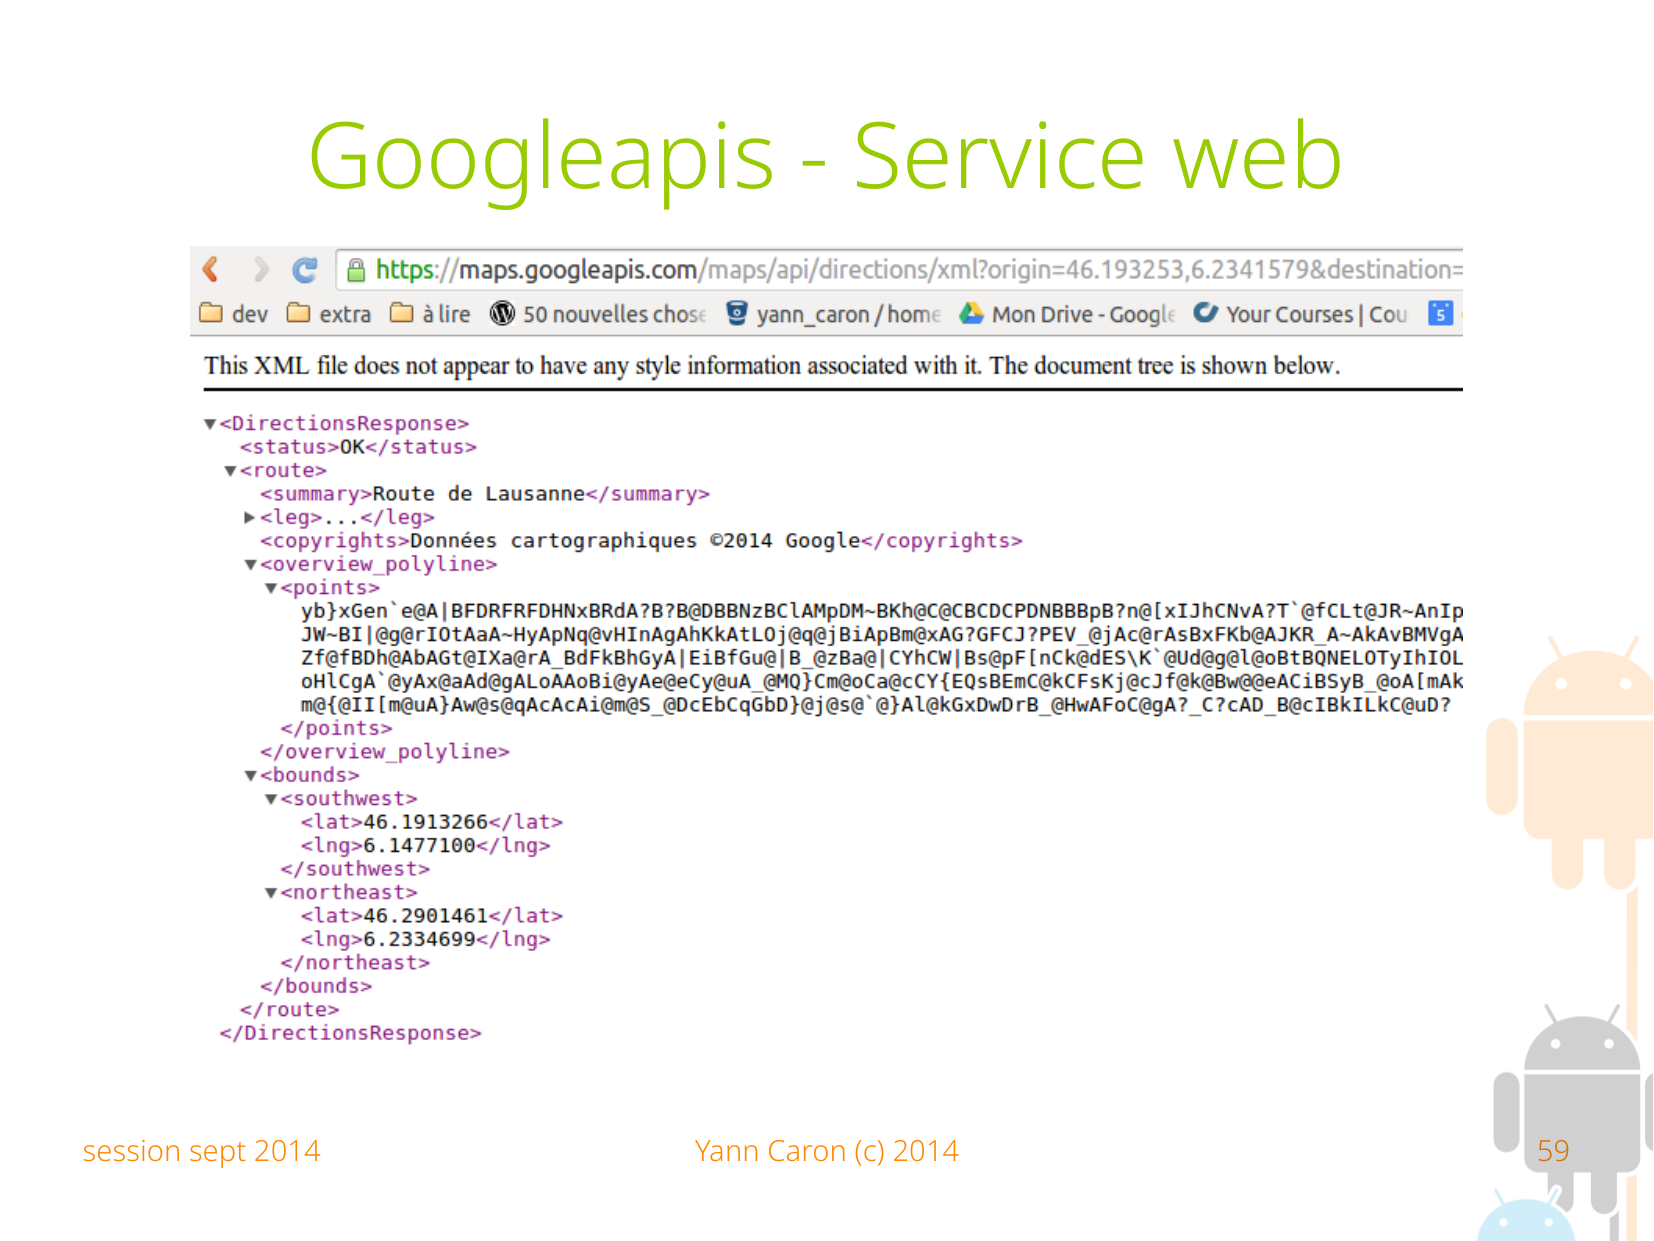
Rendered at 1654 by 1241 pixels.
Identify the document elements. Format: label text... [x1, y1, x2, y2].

picture [190, 246, 1654, 1241]
title Googleapis - Service web [82, 49, 1571, 257]
